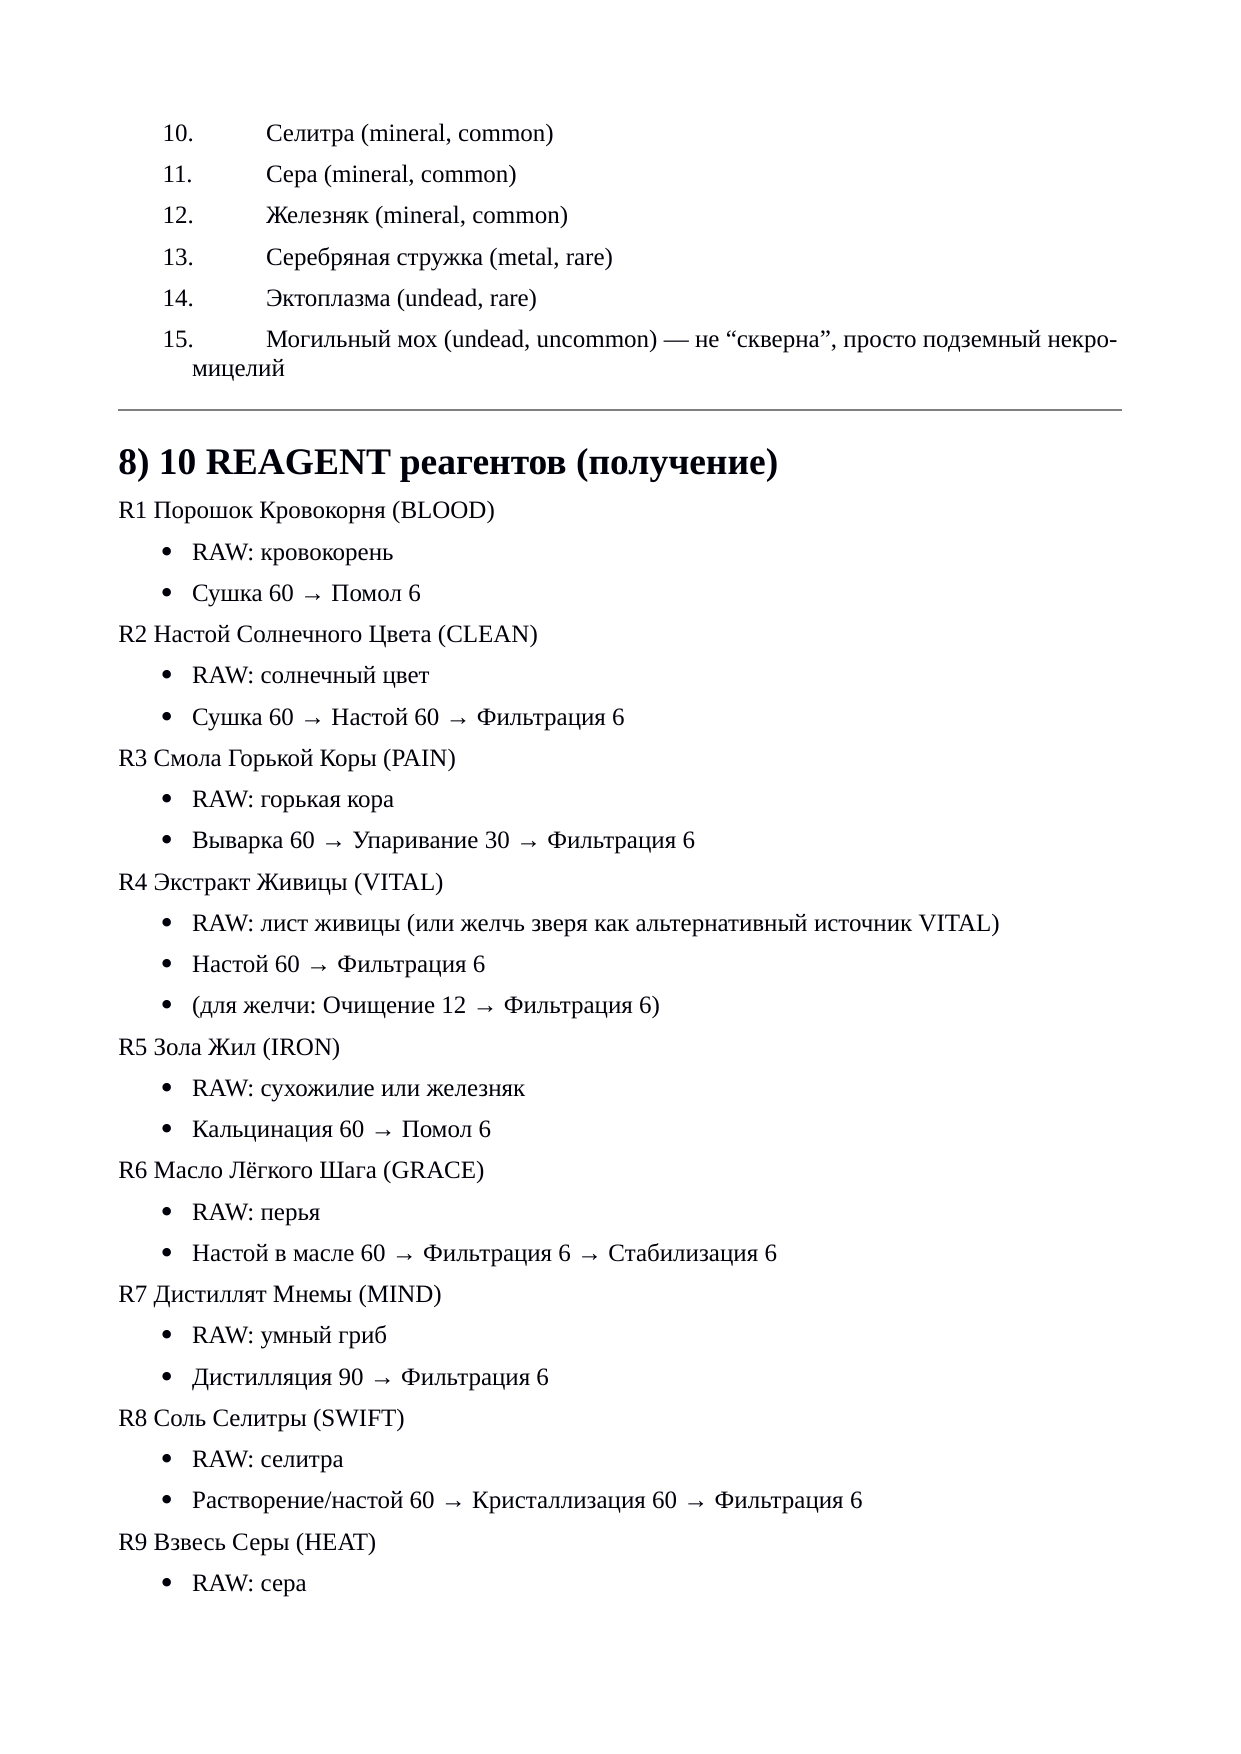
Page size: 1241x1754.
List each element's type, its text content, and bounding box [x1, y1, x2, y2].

list (для желчи: Очищение 12 → Фильтрация 6) [162, 990, 1122, 1019]
list Настой в масле 60 → Фильтрация 6 → Стабилизация 6 [162, 1238, 1122, 1267]
list RAW: солнечный цвет [162, 660, 1122, 689]
list Эктоплазма (undead, rare) [162, 283, 1122, 312]
list RAW: сухожилие или железняк [162, 1073, 1122, 1102]
text R7 Дистиллят Мнемы (MIND) [118, 1279, 1122, 1308]
list Железняк (mineral, common) [162, 201, 1122, 229]
text R8 Соль Селитры (SWIFT) [118, 1403, 1122, 1432]
list Выварка 60 → Упаривание 30 → Фильтрация 6 [162, 825, 1122, 854]
list RAW: умный гриб [162, 1320, 1122, 1349]
list Серебряная стружка (metal, rare) [162, 242, 1122, 271]
list Настой 60 → Фильтрация 6 [162, 949, 1122, 978]
text R2 Настой Солнечного Цвета (CLEAN) [118, 619, 1122, 648]
list Могильный мох (undead, uncommon) — не “скверна”, просто подземный некро-мицелий [162, 324, 1122, 382]
text R1 Порошок Кровокорня (BLOOD) [118, 495, 1122, 524]
list RAW: сера [162, 1568, 1122, 1597]
text R6 Масло Лёгкого Шага (GRACE) [118, 1155, 1122, 1184]
list Растворение/настой 60 → Кристаллизация 60 → Фильтрация 6 [162, 1485, 1122, 1514]
text R5 Зола Жил (IRON) [118, 1032, 1122, 1060]
list RAW: перья [162, 1197, 1122, 1225]
list RAW: кровокорень [162, 537, 1122, 565]
subtitle 8) 10 REAGENT реагентов (получение) [118, 440, 1122, 483]
list Сера (mineral, common) [162, 159, 1122, 188]
list Сушка 60 → Помол 6 [162, 578, 1122, 607]
list Дистилляция 90 → Фильтрация 6 [162, 1362, 1122, 1390]
list Сушка 60 → Настой 60 → Фильтрация 6 [162, 702, 1122, 730]
list Селитра (mineral, common) [162, 118, 1122, 147]
text R3 Смола Горькой Коры (PAIN) [118, 743, 1122, 772]
list Кальцинация 60 → Помол 6 [162, 1114, 1122, 1143]
list RAW: горькая кора [162, 784, 1122, 813]
text R9 Взвесь Серы (HEAT) [118, 1527, 1122, 1555]
list RAW: селитра [162, 1444, 1122, 1473]
list RAW: лист живицы (или желчь зверя как альтернативный источник VITAL) [162, 908, 1122, 937]
text R4 Экстракт Живицы (VITAL) [118, 867, 1122, 895]
